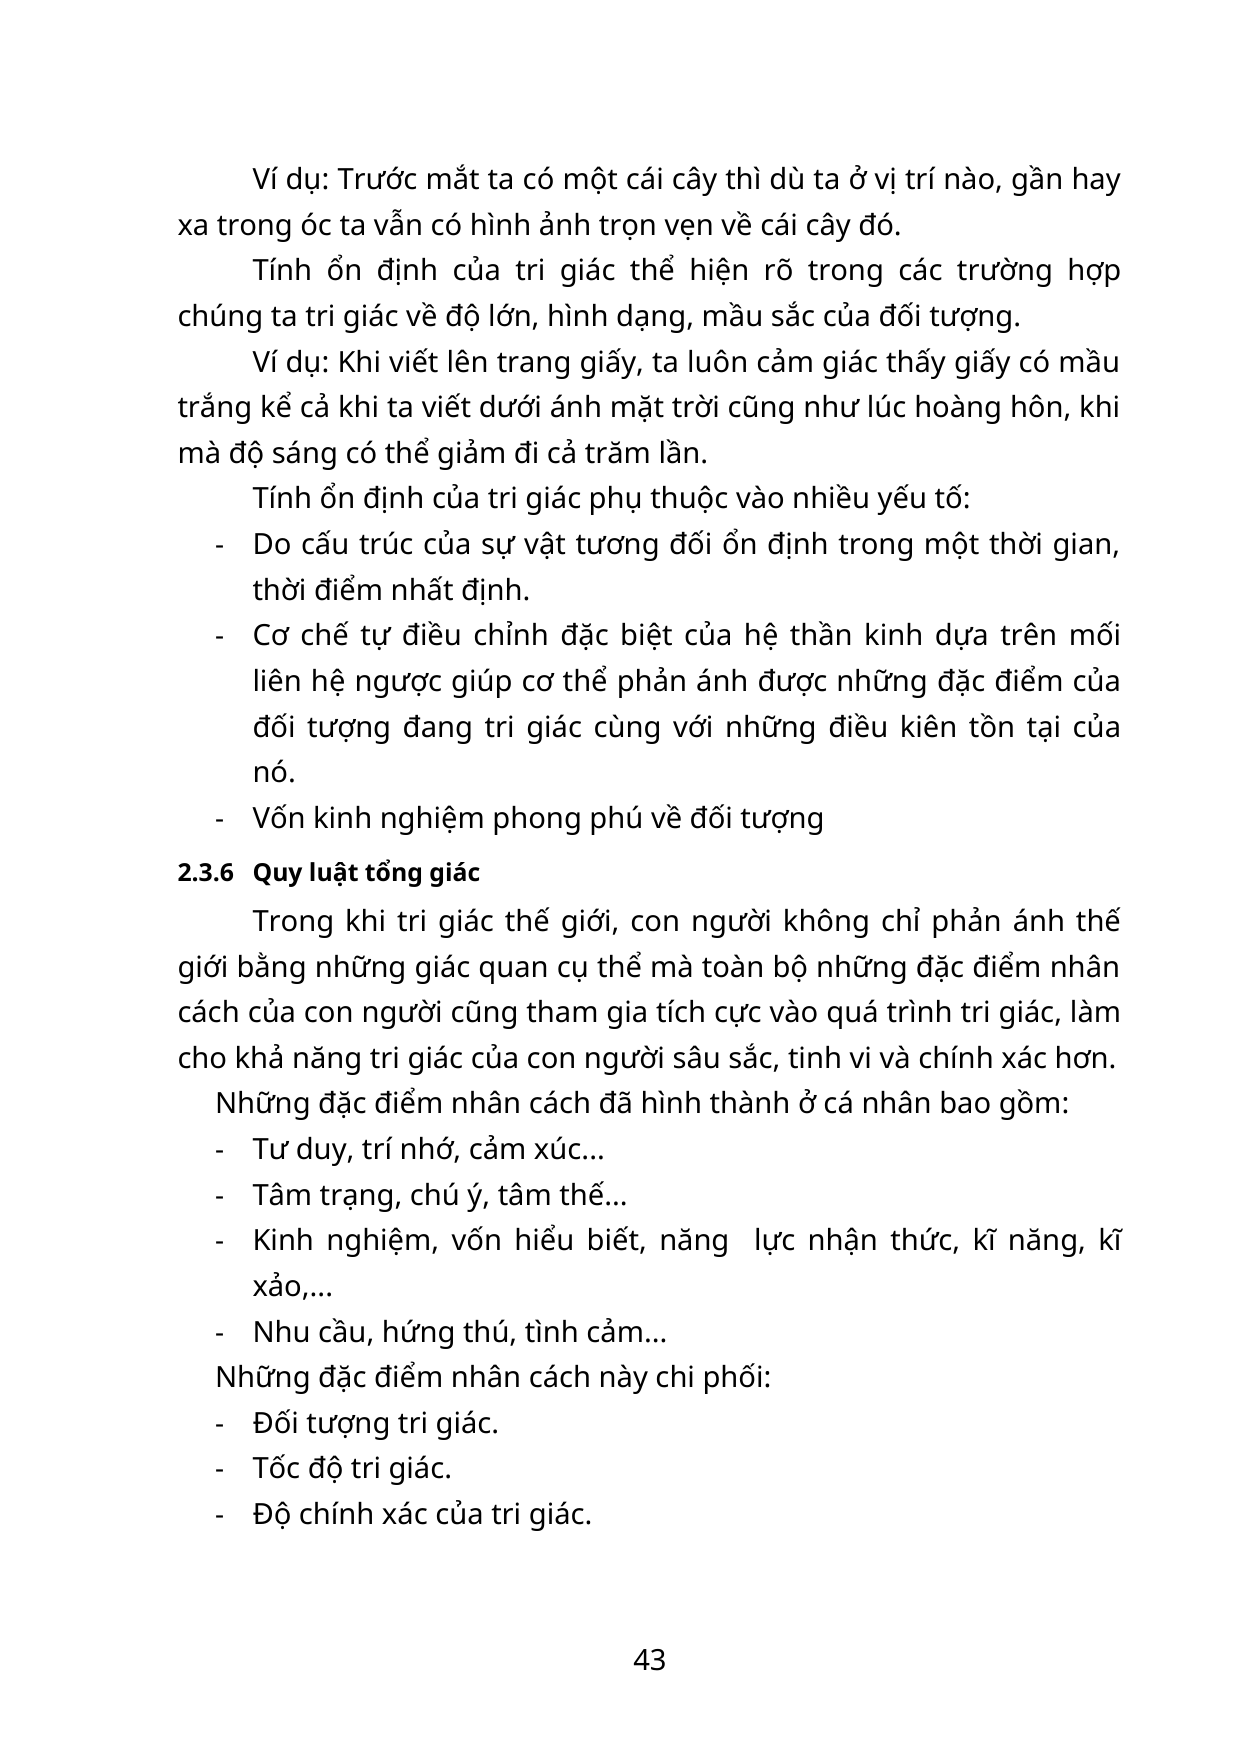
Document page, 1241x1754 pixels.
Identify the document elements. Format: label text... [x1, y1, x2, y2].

list Đối tượng tri giác. [215, 1402, 1122, 1442]
text Những đặc điểm nhân cách này chi phối: [177, 1357, 1122, 1396]
list Do cấu trúc của sự vật tương đối ổn định trong một thời gian, thời điểm nhất định. [215, 523, 1122, 609]
text Ví dụ: Khi viết lên trang giấy, ta luôn cảm giác thấy giấy có mầu trắng kể cả khi ta viết dưới ánh mặt trời cũng như lúc hoàng hôn, khi mà độ sáng có thể giảm đi cả trăm lần. [177, 341, 1122, 472]
text Tính ổn định của tri giác phụ thuộc vào nhiều yếu tố: [177, 478, 1122, 517]
list Tâm trạng, chú ý, tâm thế... [215, 1174, 1122, 1214]
list Kinh nghiệm, vốn hiểu biết, năng lực nhận thức, kĩ năng, kĩ xảo,... [215, 1220, 1122, 1305]
text Những đặc điểm nhân cách đã hình thành ở cá nhân bao gồm: [177, 1083, 1122, 1122]
subtitle Quy luật tổng giác [177, 855, 1122, 889]
list Tốc độ tri giác. [215, 1448, 1122, 1487]
text Trong khi tri giác thế giới, con người không chỉ phản ánh thế giới bằng những giác quan cụ thể mà toàn bộ những đặc điểm nhân cách của con người cũng tham gia tích cực vào quá trình tri giác, làm cho khả năng tri giác của con người sâu sắc, tinh vi và chính xác hơn. [177, 900, 1122, 1077]
text Tính ổn định của tri giác thể hiện rõ trong các trường hợp chúng ta tri giác về độ lớn, hình dạng, mầu sắc của đối tượng. [177, 250, 1122, 335]
list Nhu cầu, hứng thú, tình cảm... [215, 1311, 1122, 1351]
list Cơ chế tự điều chỉnh đặc biệt của hệ thần kinh dựa trên mối liên hệ ngược giúp cơ thể phản ánh được những đặc điểm của đối tượng đang tri giác cùng với những điều kiên tồn tại của nó. [215, 615, 1122, 791]
list Độ chính xác của tri giác. [215, 1493, 1122, 1533]
text Ví dụ: Trước mắt ta có một cái cây thì dù ta ở vị trí nào, gần hay xa trong óc ta vẫn có hình ảnh trọn vẹn về cái cây đó. [177, 158, 1122, 244]
list Tư duy, trí nhớ, cảm xúc... [215, 1128, 1122, 1168]
list Vốn kinh nghiệm phong phú về đối tượng [215, 797, 1122, 837]
